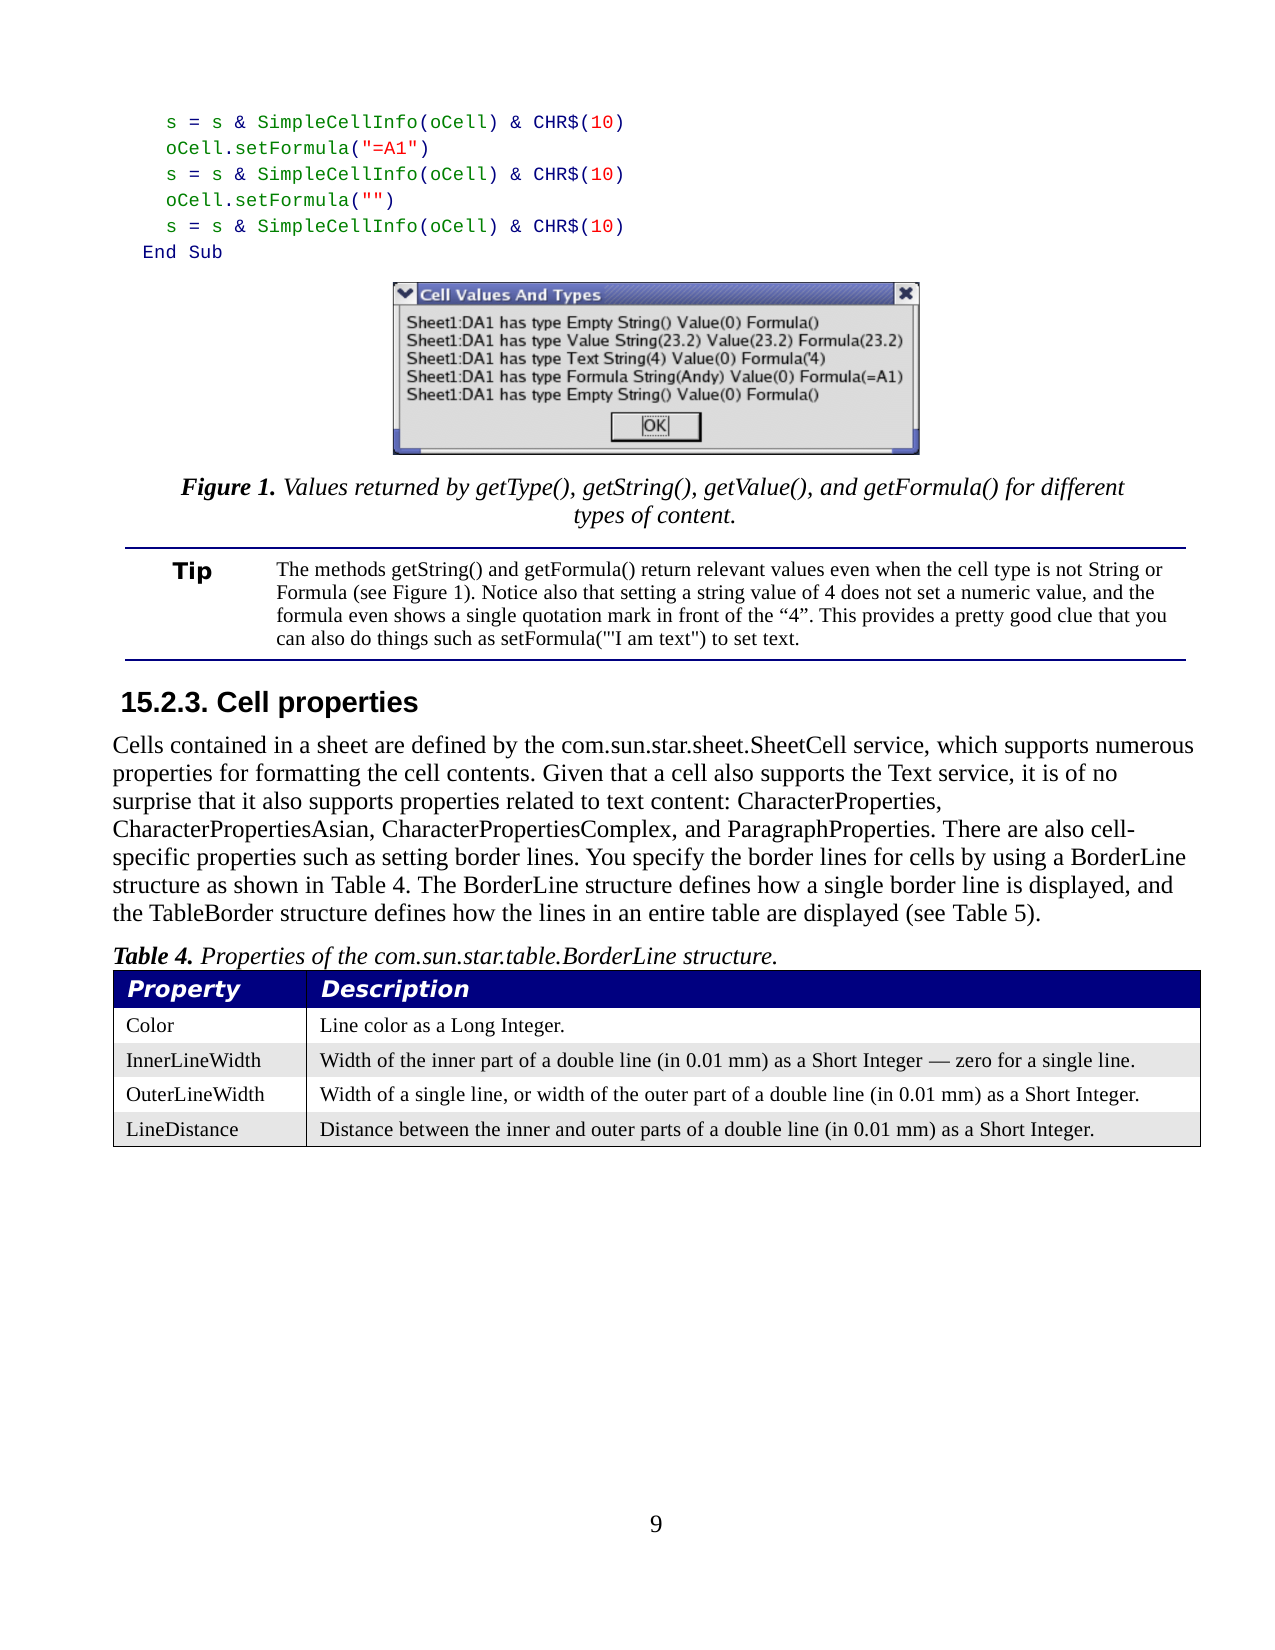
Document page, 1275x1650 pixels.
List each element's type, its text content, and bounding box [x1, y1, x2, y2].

picture [392, 282, 920, 455]
table_cell Width of a single line, or width of the outer part of a double line (in 0.01 mm) as a Short Integer. [307, 1077, 1200, 1112]
table_cell Width of the inner part of a double line (in 0.01 mm) as a Short Integer — zero for a single line. [307, 1043, 1200, 1077]
text End Sub [142, 242, 1200, 264]
table_header Description [307, 971, 1200, 1008]
text Table 4. Properties of the com.sun.star.table.BorderLine structure. [112, 942, 1200, 970]
subtitle Cell properties [112, 686, 1200, 718]
table_cell OuterLineWidth [114, 1077, 306, 1112]
table_cell LineDistance [114, 1112, 306, 1146]
text s = s & SimpleCellInfo(oCell) & CHR$(10) [142, 216, 1200, 238]
table_cell Color [114, 1008, 306, 1043]
text s = s & SimpleCellInfo(oCell) & CHR$(10) [142, 164, 1200, 186]
text Cells contained in a sheet are defined by the com.sun.star.sheet.SheetCell service, which supports numerous properties for formatting the cell contents. Given that a cell also supports the Text service, it is of no surprise that it also supports properties related to text content: CharacterProperties, CharacterPropertiesAsian, CharacterPropertiesComplex, and ParagraphProperties. There are also cell-specific properties such as setting border lines. You specify the border lines for cells by using a BorderLine structure as shown in Table 4. The BorderLine structure defines how a single border line is displayed, and the TableBorder structure defines how the lines in an entire table are displayed (see Table 5). [112, 731, 1200, 927]
text s = s & SimpleCellInfo(oCell) & CHR$(10) [142, 112, 1200, 134]
table_header Tip [125, 549, 260, 659]
table_cell InnerLineWidth [114, 1043, 306, 1077]
table_header The methods getString() and getFormula() return relevant values even when the cell type is not String or Formula (see Figure 1). Notice also that setting a string value of 4 does not set a numeric value, and the formula even shows a single quotation mark in front of the “4”. This provides a pretty good clue that you can also do things such as setFormula("'I am text") to set text. [260, 549, 1186, 659]
text oCell.setFormula("") [142, 190, 1200, 212]
text Figure 1. Values returned by getType(), getString(), getValue(), and getFormula() for different types of content. [112, 473, 1200, 529]
table_cell Distance between the inner and outer parts of a double line (in 0.01 mm) as a Short Integer. [307, 1112, 1200, 1146]
table_cell Line color as a Long Integer. [307, 1008, 1200, 1043]
text oCell.setFormula("=A1") [142, 138, 1200, 160]
table_header Property [114, 971, 306, 1008]
